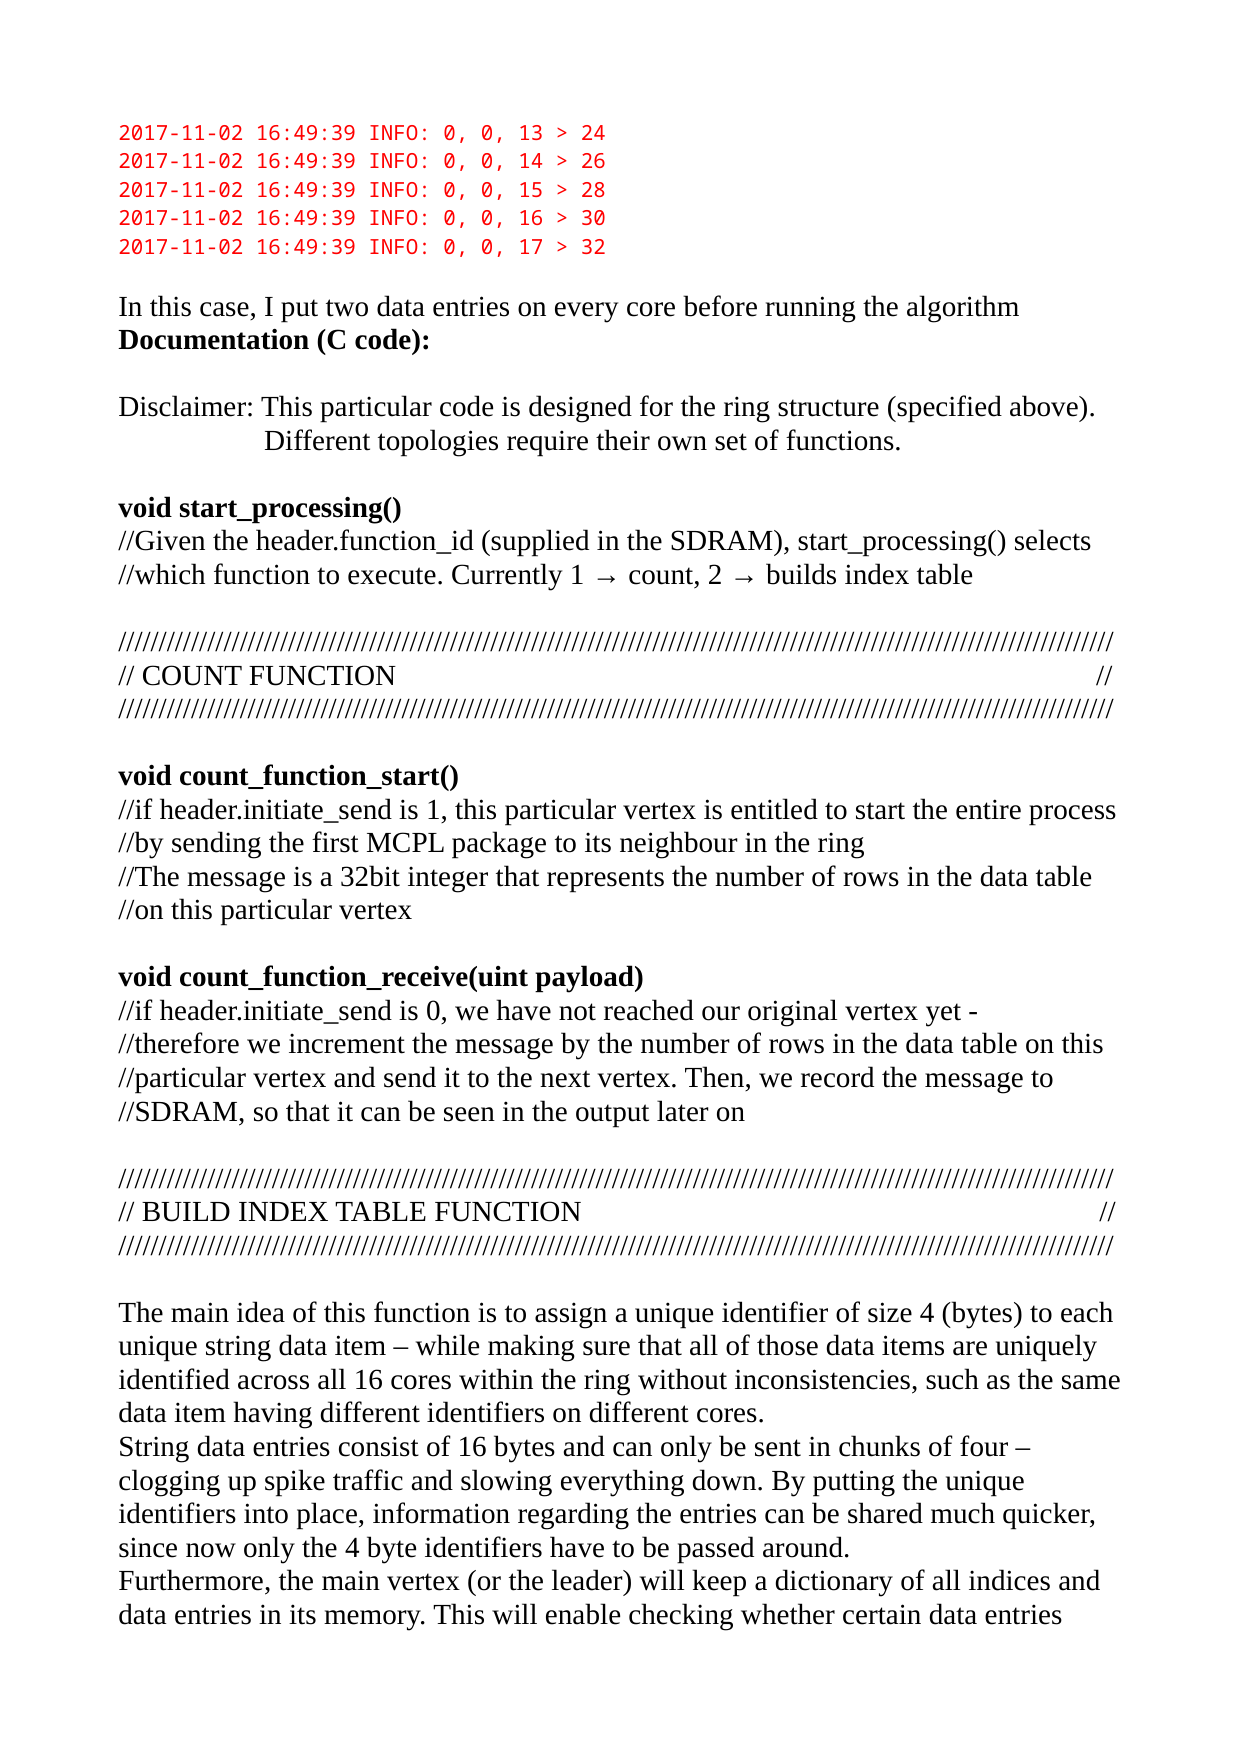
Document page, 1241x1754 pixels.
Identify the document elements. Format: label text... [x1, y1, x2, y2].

text //on this particular vertex [118, 892, 1122, 926]
text 2017-11-02 16:49:39 INFO: 0, 0, 15 > 28 [118, 175, 1122, 203]
text Furthermore, the main vertex (or the leader) will keep a dictionary of all indices and data entries in its memory. This will enable checking whether certain data entries [118, 1563, 1122, 1630]
text /////////////////////////////////////////////////////////////////////////////////////////////////////////////////////////// [118, 1161, 1122, 1194]
text Documentation (C code): [118, 322, 1122, 356]
text //Given the header.function_id (supplied in the SDRAM), start_processing() selects [118, 523, 1122, 557]
text 2017-11-02 16:49:39 INFO: 0, 0, 17 > 32 [118, 232, 1122, 260]
text //if header.initiate_send is 0, we have not reached our original vertex yet - [118, 993, 1122, 1027]
text /////////////////////////////////////////////////////////////////////////////////////////////////////////////////////////// [118, 624, 1122, 658]
text //by sending the first MCPL package to its neighbour in the ring [118, 825, 1122, 859]
text //which function to execute. Currently 1 → count, 2 → builds index table [118, 557, 1122, 591]
text String data entries consist of 16 bytes and can only be sent in chunks of four – clogging up spike traffic and slowing everything down. By putting the unique identifiers into place, information regarding the entries can be shared much quicker, since now only the 4 byte identifiers have to be passed around. [118, 1429, 1122, 1563]
text //if header.initiate_send is 1, this particular vertex is entitled to start the entire process [118, 792, 1122, 825]
text void count_function_receive(uint payload) [118, 959, 1122, 993]
text Different topologies require their own set of functions. [118, 423, 1122, 456]
text /////////////////////////////////////////////////////////////////////////////////////////////////////////////////////////// [118, 1228, 1122, 1261]
text 2017-11-02 16:49:39 INFO: 0, 0, 13 > 24 [118, 118, 1122, 147]
text //SDRAM, so that it can be seen in the output later on [118, 1094, 1122, 1127]
text The main idea of this function is to assign a unique identifier of size 4 (bytes) to each unique string data item – while making sure that all of those data items are uniquely identified across all 16 cores within the ring without inconsistencies, such as the same data item having different identifiers on different cores. [118, 1295, 1122, 1429]
text Disclaimer: This particular code is designed for the ring structure (specified above). [118, 389, 1122, 423]
text //particular vertex and send it to the next vertex. Then, we record the message to [118, 1060, 1122, 1094]
text /////////////////////////////////////////////////////////////////////////////////////////////////////////////////////////// [118, 691, 1122, 725]
text //therefore we increment the message by the number of rows in the data table on this [118, 1027, 1122, 1060]
text void count_function_start() [118, 758, 1122, 792]
text 2017-11-02 16:49:39 INFO: 0, 0, 16 > 30 [118, 203, 1122, 232]
text In this case, I put two data entries on every core before running the algorithm [118, 289, 1122, 322]
text // COUNT FUNCTION // [118, 658, 1122, 691]
text void start_processing() [118, 490, 1122, 523]
text // BUILD INDEX TABLE FUNCTION // [118, 1194, 1122, 1228]
text 2017-11-02 16:49:39 INFO: 0, 0, 14 > 26 [118, 147, 1122, 175]
text //The message is a 32bit integer that represents the number of rows in the data table [118, 859, 1122, 892]
